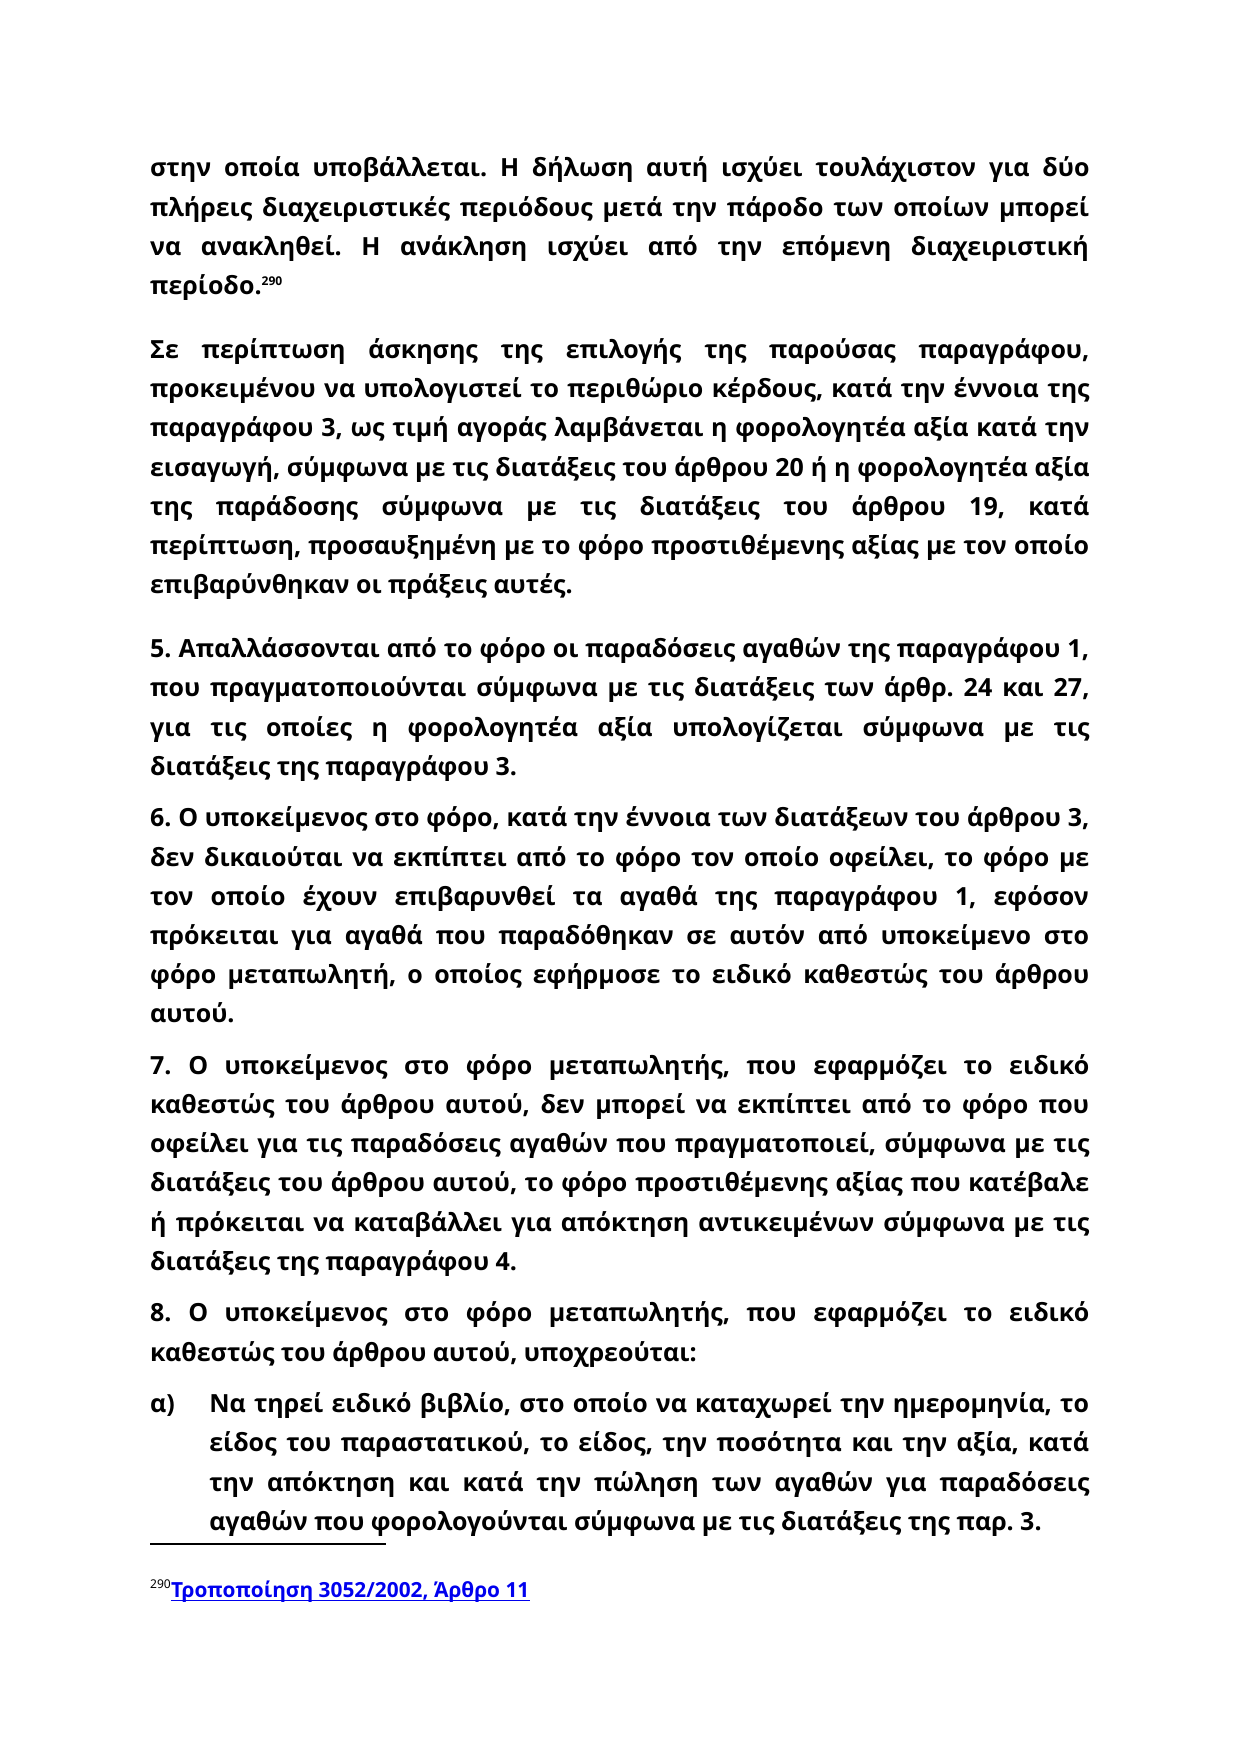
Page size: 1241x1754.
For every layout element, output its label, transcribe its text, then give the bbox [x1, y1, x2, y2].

text Σε περίπτωση άσκησης της επιλογής της παρούσας παραγράφου, προκειμένου να υπολογιστεί το περιθώριο κέρδους, κατά την έννοια της παραγράφου 3, ως τιμή αγοράς λαμβάνεται η φορολογητέα αξία κατά την εισαγωγή, σύμφωνα με τις διατάξεις του άρθρου 20 ή η φορολογητέα αξία της παράδοσης σύμφωνα με τις διατάξεις του άρθρου 19, κατά περίπτωση, προσαυξημένη με το φόρο προστιθέμενης αξίας με τον οποίο επιβαρύνθηκαν οι πράξεις αυτές. [150, 332, 1090, 601]
list α) Να τηρεί ειδικό βιβλίο, στο οποίο να καταχωρεί την ημερομηνία, το είδος του παραστατικού, το είδος, την ποσότητα και την αξία, κατά την απόκτηση και κατά την πώληση των αγαθών για παραδόσεις αγαθών που φορολογούνται σύμφωνα με τις διατάξεις της παρ. 3. [150, 1386, 1090, 1537]
text Τροποποίηση 3052/2002, Άρθρο 11 [150, 1576, 1090, 1604]
text 5. Απαλλάσσονται από το φόρο οι παραδόσεις αγαθών της παραγράφου 1, που πραγματοποιούνται σύμφωνα με τις διατάξεις των άρθρ. 24 και 27, για τις οποίες η φορολογητέα αξία υπολογίζεται σύμφωνα με τις διατάξεις της παραγράφου 3. [150, 631, 1090, 782]
text 8. Ο υποκείμενος στο φόρο μεταπωλητής, που εφαρμόζει το ειδικό καθεστώς του άρθρου αυτού, υποχρεούται: [150, 1295, 1090, 1368]
text στην οποία υποβάλλεται. Η δήλωση αυτή ισχύει τουλάχιστον για δύο πλήρεις διαχειριστικές περιόδους μετά την πάροδο των οποίων μπορεί να ανακληθεί. Η ανάκληση ισχύει από την επόμενη διαχειριστική περίοδο. [150, 150, 1090, 302]
text 7. Ο υποκείμενος στο φόρο μεταπωλητής, που εφαρμόζει το ειδικό καθεστώς του άρθρου αυτού, δεν μπορεί να εκπίπτει από το φόρο που οφείλει για τις παραδόσεις αγαθών που πραγματοποιεί, σύμφωνα με τις διατάξεις του άρθρου αυτού, το φόρο προστιθέμενης αξίας που κατέβαλε ή πρόκειται να καταβάλλει για απόκτηση αντικειμένων σύμφωνα με τις διατάξεις της παραγράφου 4. [150, 1047, 1090, 1277]
text 6. Ο υποκείμενος στο φόρο, κατά την έννοια των διατάξεων του άρθρου 3, δεν δικαιούται να εκπίπτει από το φόρο τον οποίο οφείλει, το φόρο με τον οποίο έχουν επιβαρυνθεί τα αγαθά της παραγράφου 1, εφόσον πρόκειται για αγαθά που παραδόθηκαν σε αυτόν από υποκείμενο στο φόρο μεταπωλητή, ο οποίος εφήρμοσε το ειδικό καθεστώς του άρθρου αυτού. [150, 800, 1090, 1030]
